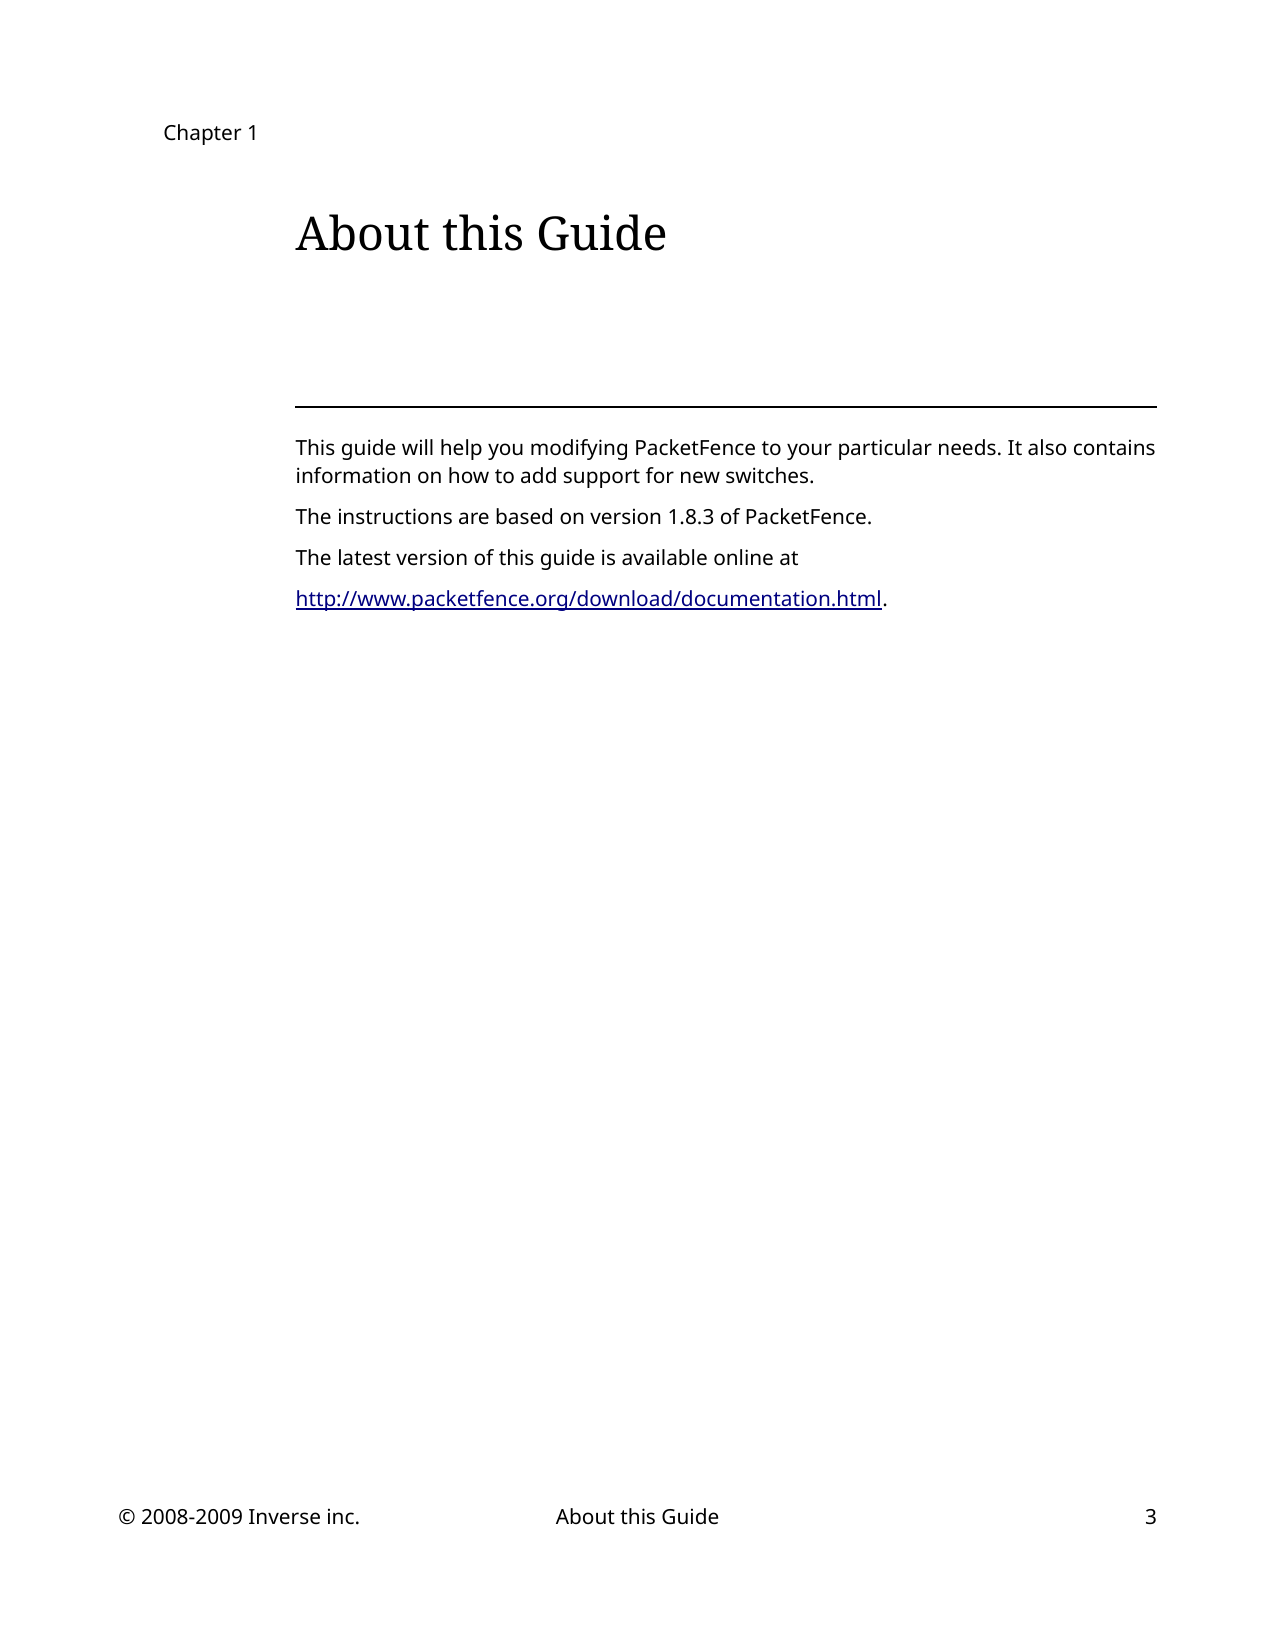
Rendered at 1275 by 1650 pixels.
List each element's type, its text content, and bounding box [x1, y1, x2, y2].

text This guide will help you modifying PacketFence to your particular needs. It also contains information on how to add support for new switches. [295, 433, 1157, 490]
text The latest version of this guide is available online at [295, 543, 1157, 572]
text The instructions are based on version 1.8.3 of PacketFence. [295, 502, 1157, 531]
text http://www.packetfence.org/download/documentation.html. [295, 584, 1157, 613]
subtitle About this Guide [295, 201, 1157, 406]
